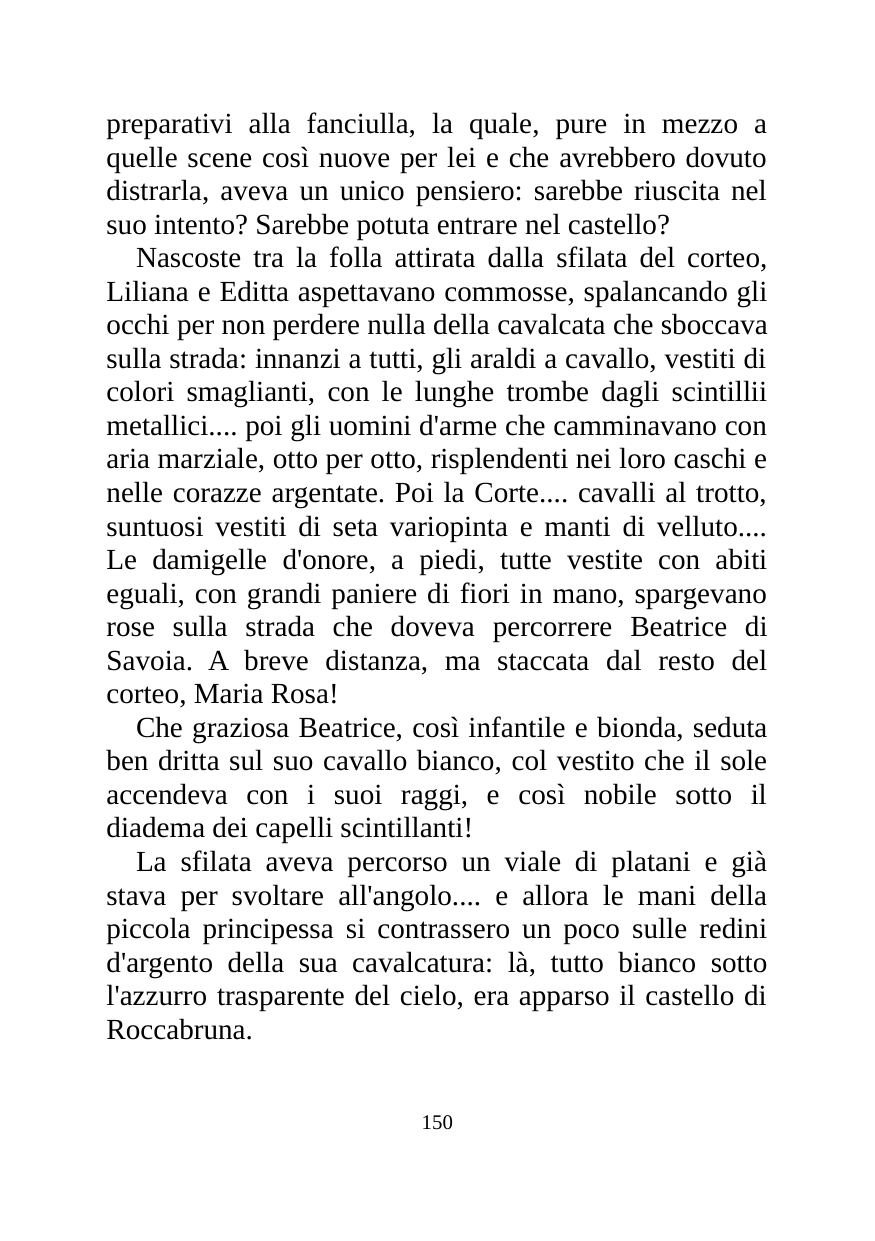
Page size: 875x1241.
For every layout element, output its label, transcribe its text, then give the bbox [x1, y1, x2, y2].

text Che graziosa Beatrice, così infantile e bionda, seduta ben dritta sul suo cavallo bianco, col vestito che il sole accendeva con i suoi raggi, e così nobile sotto il diadema dei capelli scintillanti! [106, 710, 768, 844]
text La sfilata aveva percorso un viale di platani e già stava per svoltare all'angolo.... e allora le mani della piccola principessa si contrassero un poco sulle redini d'argento della sua cavalcatura: là, tutto bianco sotto l'azzurro trasparente del cielo, era apparso il castello di Roccabruna. [106, 844, 768, 1045]
text preparativi alla fanciulla, la quale, pure in mezzo a quelle scene così nuove per lei e che avrebbero dovuto distrarla, aveva un unico pensiero: sarebbe riuscita nel suo intento? Sarebbe potuta entrare nel castello? [106, 106, 768, 240]
text Nascoste tra la folla attirata dalla sfilata del corteo, Liliana e Editta aspettavano commosse, spalancando gli occhi per non perdere nulla della cavalcata che sboccava sulla strada: innanzi a tutti, gli araldi a cavallo, vestiti di colori smaglianti, con le lunghe trombe dagli scintillii metallici.... poi gli uomini d'arme che camminavano con aria marziale, otto per otto, risplendenti nei loro caschi e nelle corazze argentate. Poi la Corte.... cavalli al trotto, suntuosi vestiti di seta variopinta e manti di velluto.... Le damigelle d'onore, a piedi, tutte vestite con abiti eguali, con grandi paniere di fiori in mano, spargevano rose sulla strada che doveva percorrere Beatrice di Savoia. A breve distanza, ma staccata dal resto del corteo, Maria Rosa! [106, 240, 768, 710]
